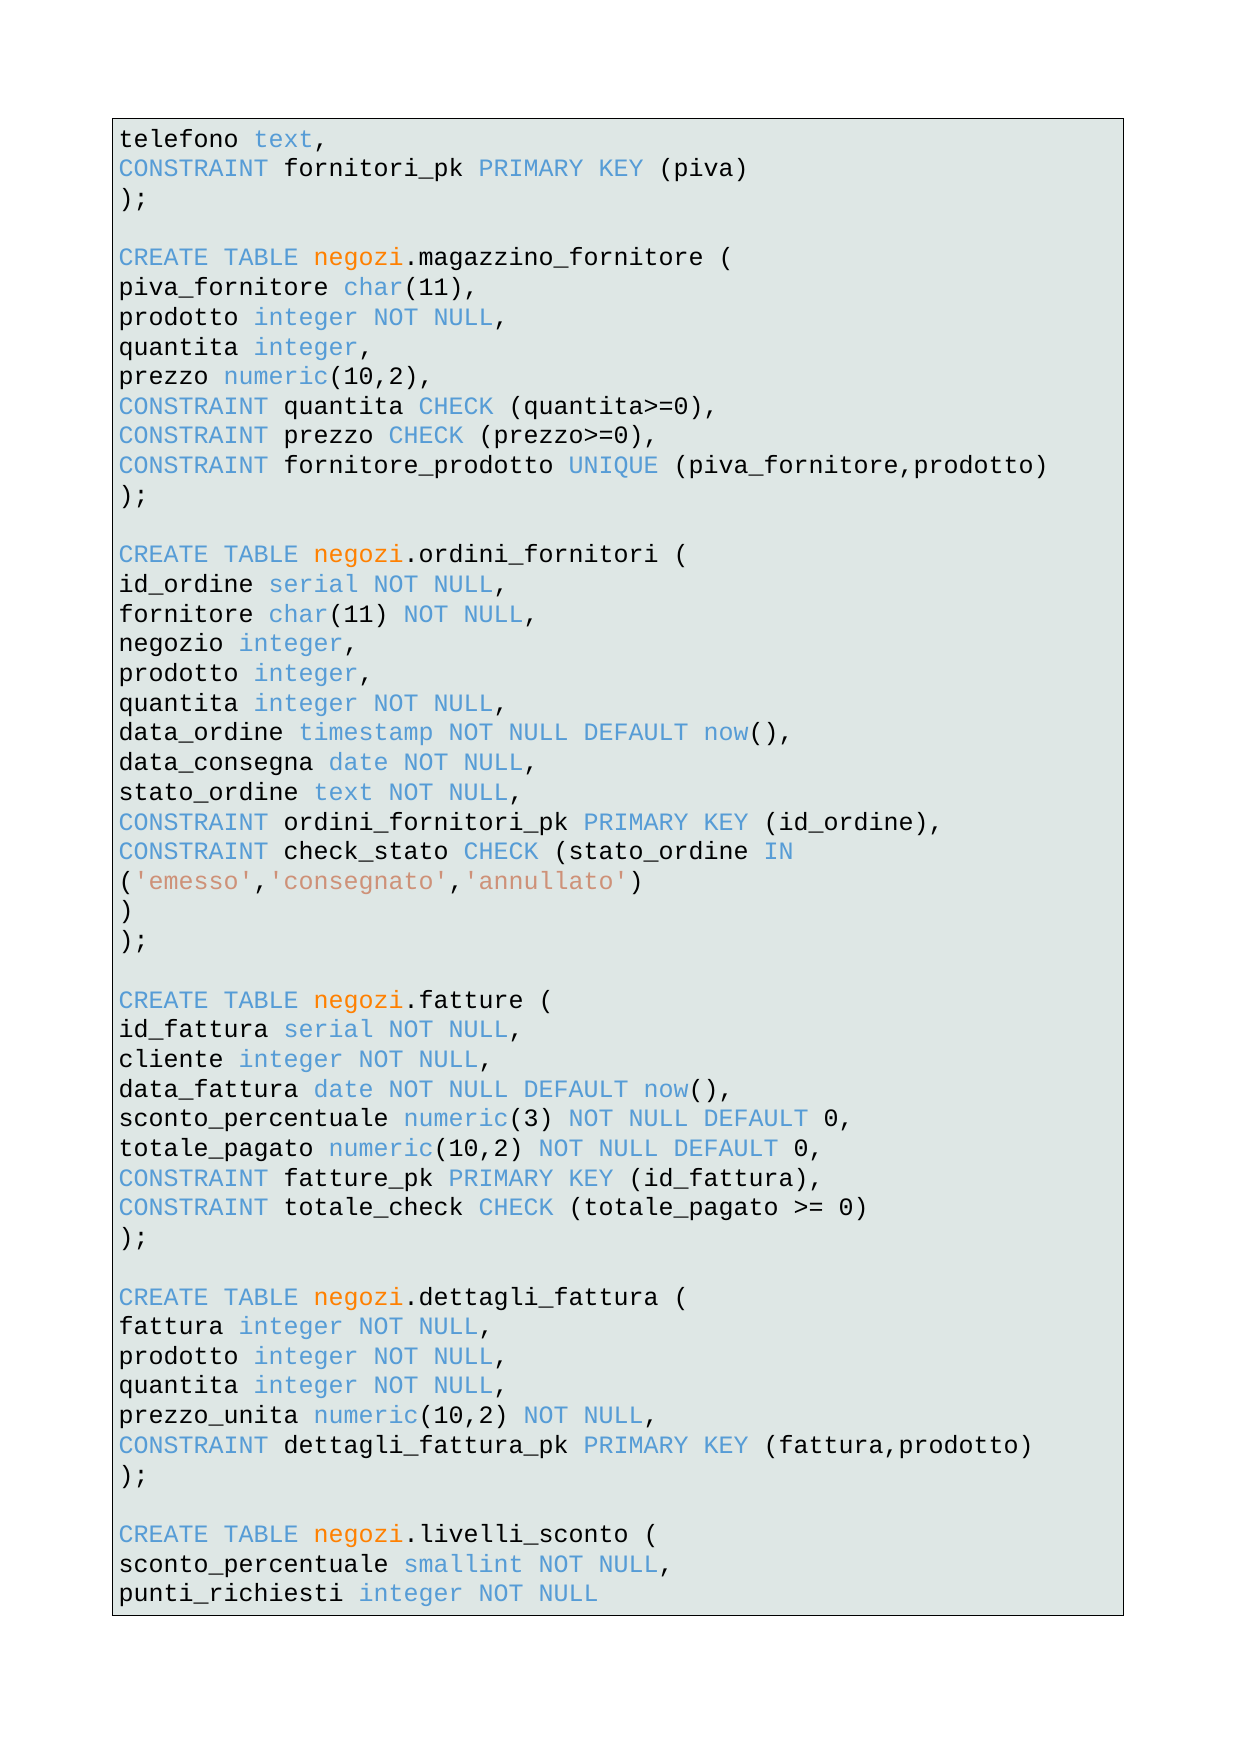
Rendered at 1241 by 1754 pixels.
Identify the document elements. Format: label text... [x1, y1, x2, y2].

table_header telefono text, CONSTRAINT fornitori_pk PRIMARY KEY (piva) ); CREATE TABLE negozi.magazzino_fornitore ( piva_fornitore char(11), prodotto integer NOT NULL, quantita integer, prezzo numeric(10,2), CONSTRAINT quantita CHECK (quantita>=0), CONSTRAINT prezzo CHECK (prezzo>=0), CONSTRAINT fornitore_prodotto UNIQUE (piva_fornitore,prodotto) ); CREATE TABLE negozi.ordini_fornitori ( id_ordine serial NOT NULL, fornitore char(11) NOT NULL, negozio integer, prodotto integer, quantita integer NOT NULL, data_ordine timestamp NOT NULL DEFAULT now(), data_consegna date NOT NULL, stato_ordine text NOT NULL, CONSTRAINT ordini_fornitori_pk PRIMARY KEY (id_ordine), CONSTRAINT check_stato CHECK (stato_ordine IN ('emesso','consegnato','annullato') ) ); CREATE TABLE negozi.fatture ( id_fattura serial NOT NULL, cliente integer NOT NULL, data_fattura date NOT NULL DEFAULT now(), sconto_percentuale numeric(3) NOT NULL DEFAULT 0, totale_pagato numeric(10,2) NOT NULL DEFAULT 0, CONSTRAINT fatture_pk PRIMARY KEY (id_fattura), CONSTRAINT totale_check CHECK (totale_pagato >= 0) ); CREATE TABLE negozi.dettagli_fattura ( fattura integer NOT NULL, prodotto integer NOT NULL, quantita integer NOT NULL, prezzo_unita numeric(10,2) NOT NULL, CONSTRAINT dettagli_fattura_pk PRIMARY KEY (fattura,prodotto) ); CREATE TABLE negozi.livelli_sconto ( sconto_percentuale smallint NOT NULL, punti_richiesti integer NOT NULL [113, 119, 1123, 1615]
